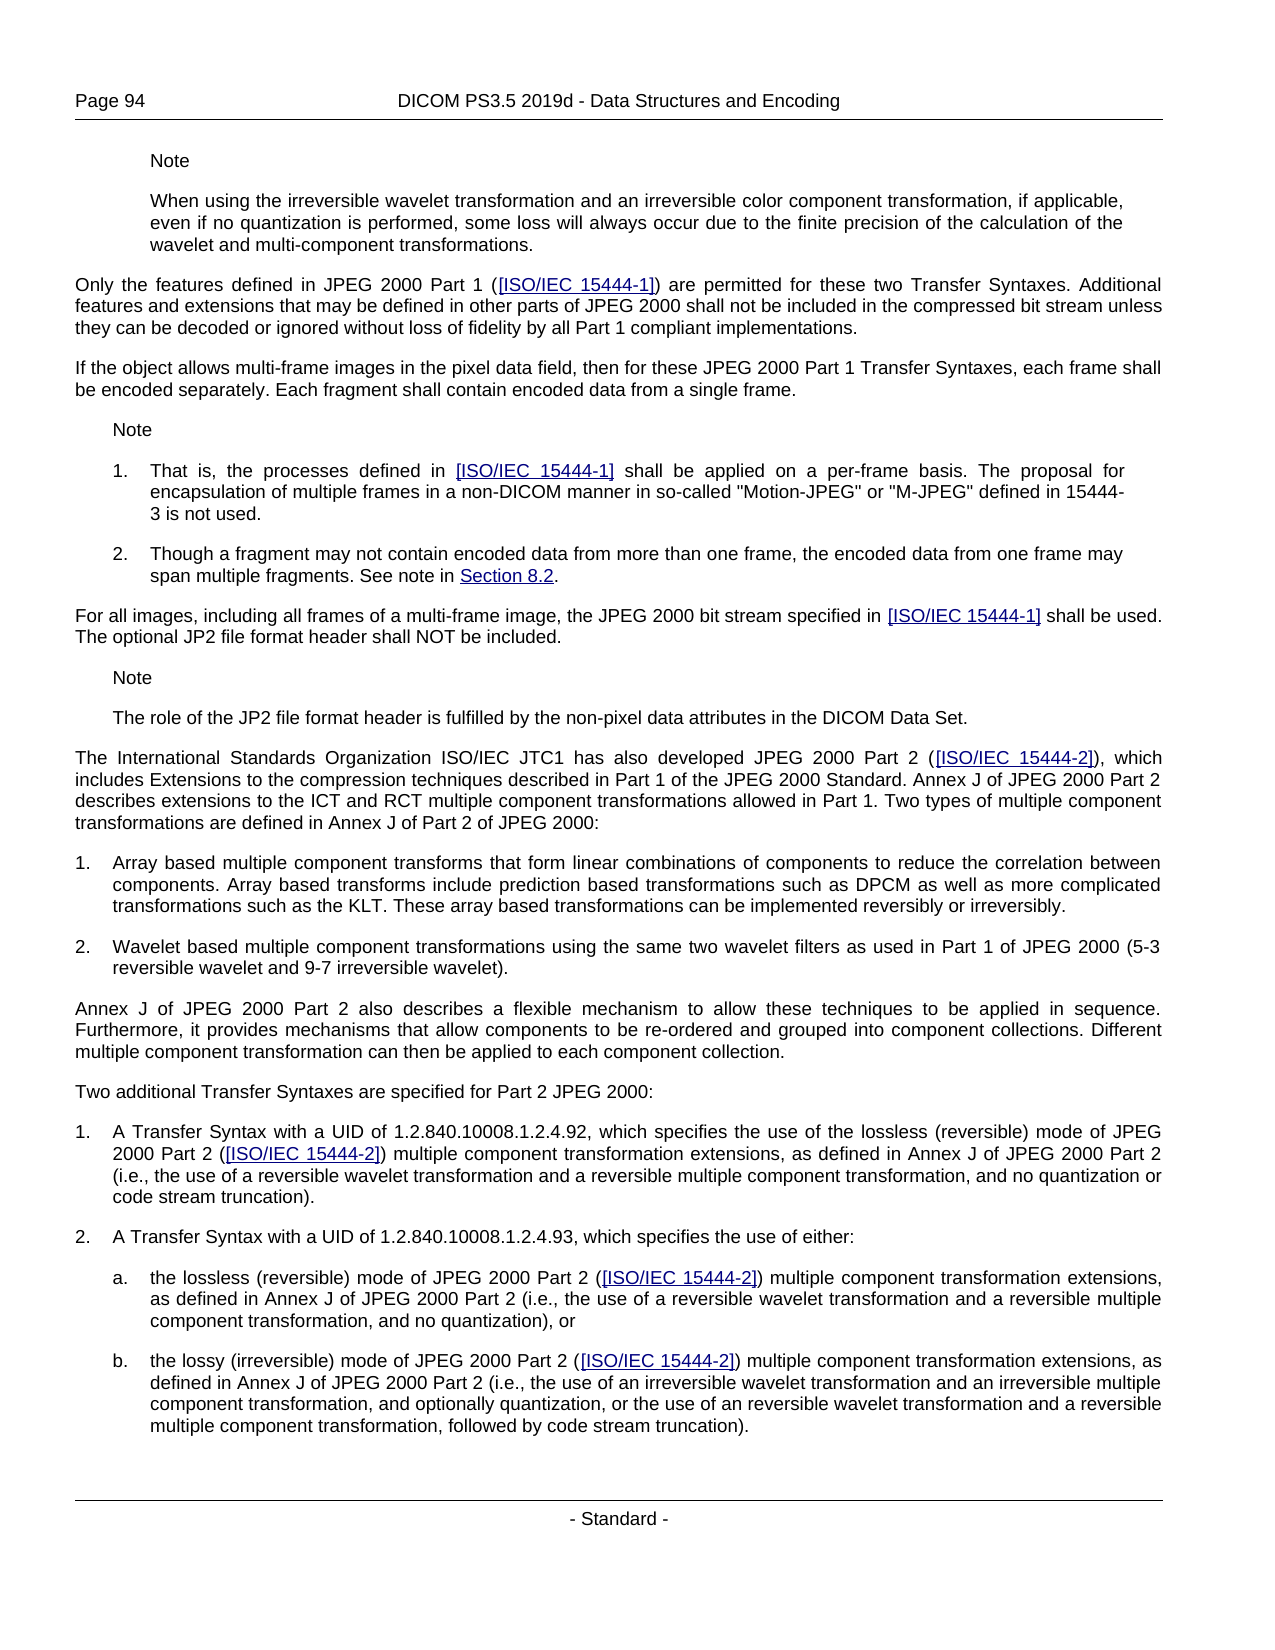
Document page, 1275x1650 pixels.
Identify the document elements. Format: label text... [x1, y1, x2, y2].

text 2. A Transfer Syntax with a UID of 1.2.840.10008.1.2.4.93, which specifies the use of either: [75, 1226, 1162, 1248]
text The International Standards Organization ISO/IEC JTC1 has also developed JPEG 2000 Part 2 ([ISO/IEC 15444-2]), which includes Extensions to the compression techniques described in Part 1 of the JPEG 2000 Standard. Annex J of JPEG 2000 Part 2 describes extensions to the ICT and RCT multiple component transformations allowed in Part 1. Two types of multiple component transformations are defined in Annex J of Part 2 of JPEG 2000: [75, 747, 1162, 833]
text b. the lossy (irreversible) mode of JPEG 2000 Part 2 ([ISO/IEC 15444-2]) multiple component transformation extensions, as defined in Annex J of JPEG 2000 Part 2 (i.e., the use of an irreversible wavelet transformation and an irreversible multiple component transformation, and optionally quantization, or the use of an reversible wavelet transformation and a reversible multiple component transformation, followed by code stream truncation). [112, 1350, 1162, 1436]
text Note [150, 150, 1125, 172]
text Annex J of JPEG 2000 Part 2 also describes a flexible mechanism to allow these techniques to be applied in sequence. Furthermore, it provides mechanisms that allow components to be re-ordered and grouped into component collections. Different multiple component transformation can then be applied to each component collection. [75, 997, 1162, 1062]
text 2. Though a fragment may not contain encoded data from more than one frame, the encoded data from one frame may span multiple fragments. See note in Section 8.2. [112, 543, 1125, 586]
text When using the irreversible wavelet transformation and an irreversible color component transformation, if applicable, even if no quantization is performed, some loss will always occur due to the finite precision of the calculation of the wavelet and multi-component transformations. [150, 190, 1125, 255]
text 1. Array based multiple component transforms that form linear combinations of components to reduce the correlation between components. Array based transforms include prediction based transformations such as DPCM as well as more complicated transformations such as the KLT. These array based transformations can be implemented reversibly or irreversibly. [75, 852, 1162, 917]
text Note [112, 419, 1125, 441]
text For all images, including all frames of a multi-frame image, the JPEG 2000 bit stream specified in [ISO/IEC 15444-1] shall be used. The optional JP2 file format header shall NOT be included. [75, 605, 1162, 648]
text Two additional Transfer Syntaxes are specified for Part 2 JPEG 2000: [75, 1081, 1162, 1102]
text 1. That is, the processes defined in [ISO/IEC 15444-1] shall be applied on a per-frame basis. The proposal for encapsulation of multiple frames in a non-DICOM manner in so-called "Motion-JPEG" or "M-JPEG" defined in 15444-3 is not used. [112, 459, 1125, 524]
text If the object allows multi-frame images in the pixel data field, then for these JPEG 2000 Part 1 Transfer Syntaxes, each frame shall be encoded separately. Each fragment shall contain encoded data from a single frame. [75, 357, 1162, 400]
text Only the features defined in JPEG 2000 Part 1 ([ISO/IEC 15444-1]) are permitted for these two Transfer Syntaxes. Additional features and extensions that may be defined in other parts of JPEG 2000 shall not be included in the compressed bit stream unless they can be decoded or ignored without loss of fidelity by all Part 1 compliant implementations. [75, 274, 1162, 338]
text 1. A Transfer Syntax with a UID of 1.2.840.10008.1.2.4.92, which specifies the use of the lossless (reversible) mode of JPEG 2000 Part 2 ([ISO/IEC 15444-2]) multiple component transformation extensions, as defined in Annex J of JPEG 2000 Part 2 (i.e., the use of a reversible wavelet transformation and a reversible multiple component transformation, and no quantization or code stream truncation). [75, 1121, 1162, 1207]
text Note [112, 667, 1125, 688]
text 2. Wavelet based multiple component transformations using the same two wavelet filters as used in Part 1 of JPEG 2000 (5-3 reversible wavelet and 9-7 irreversible wavelet). [75, 936, 1162, 979]
text The role of the JP2 file format header is fulfilled by the non-pixel data attributes in the DICOM Data Set. [112, 707, 1125, 728]
text a. the lossless (reversible) mode of JPEG 2000 Part 2 ([ISO/IEC 15444-2]) multiple component transformation extensions, as defined in Annex J of JPEG 2000 Part 2 (i.e., the use of a reversible wavelet transformation and a reversible multiple component transformation, and no quantization), or [112, 1267, 1162, 1331]
